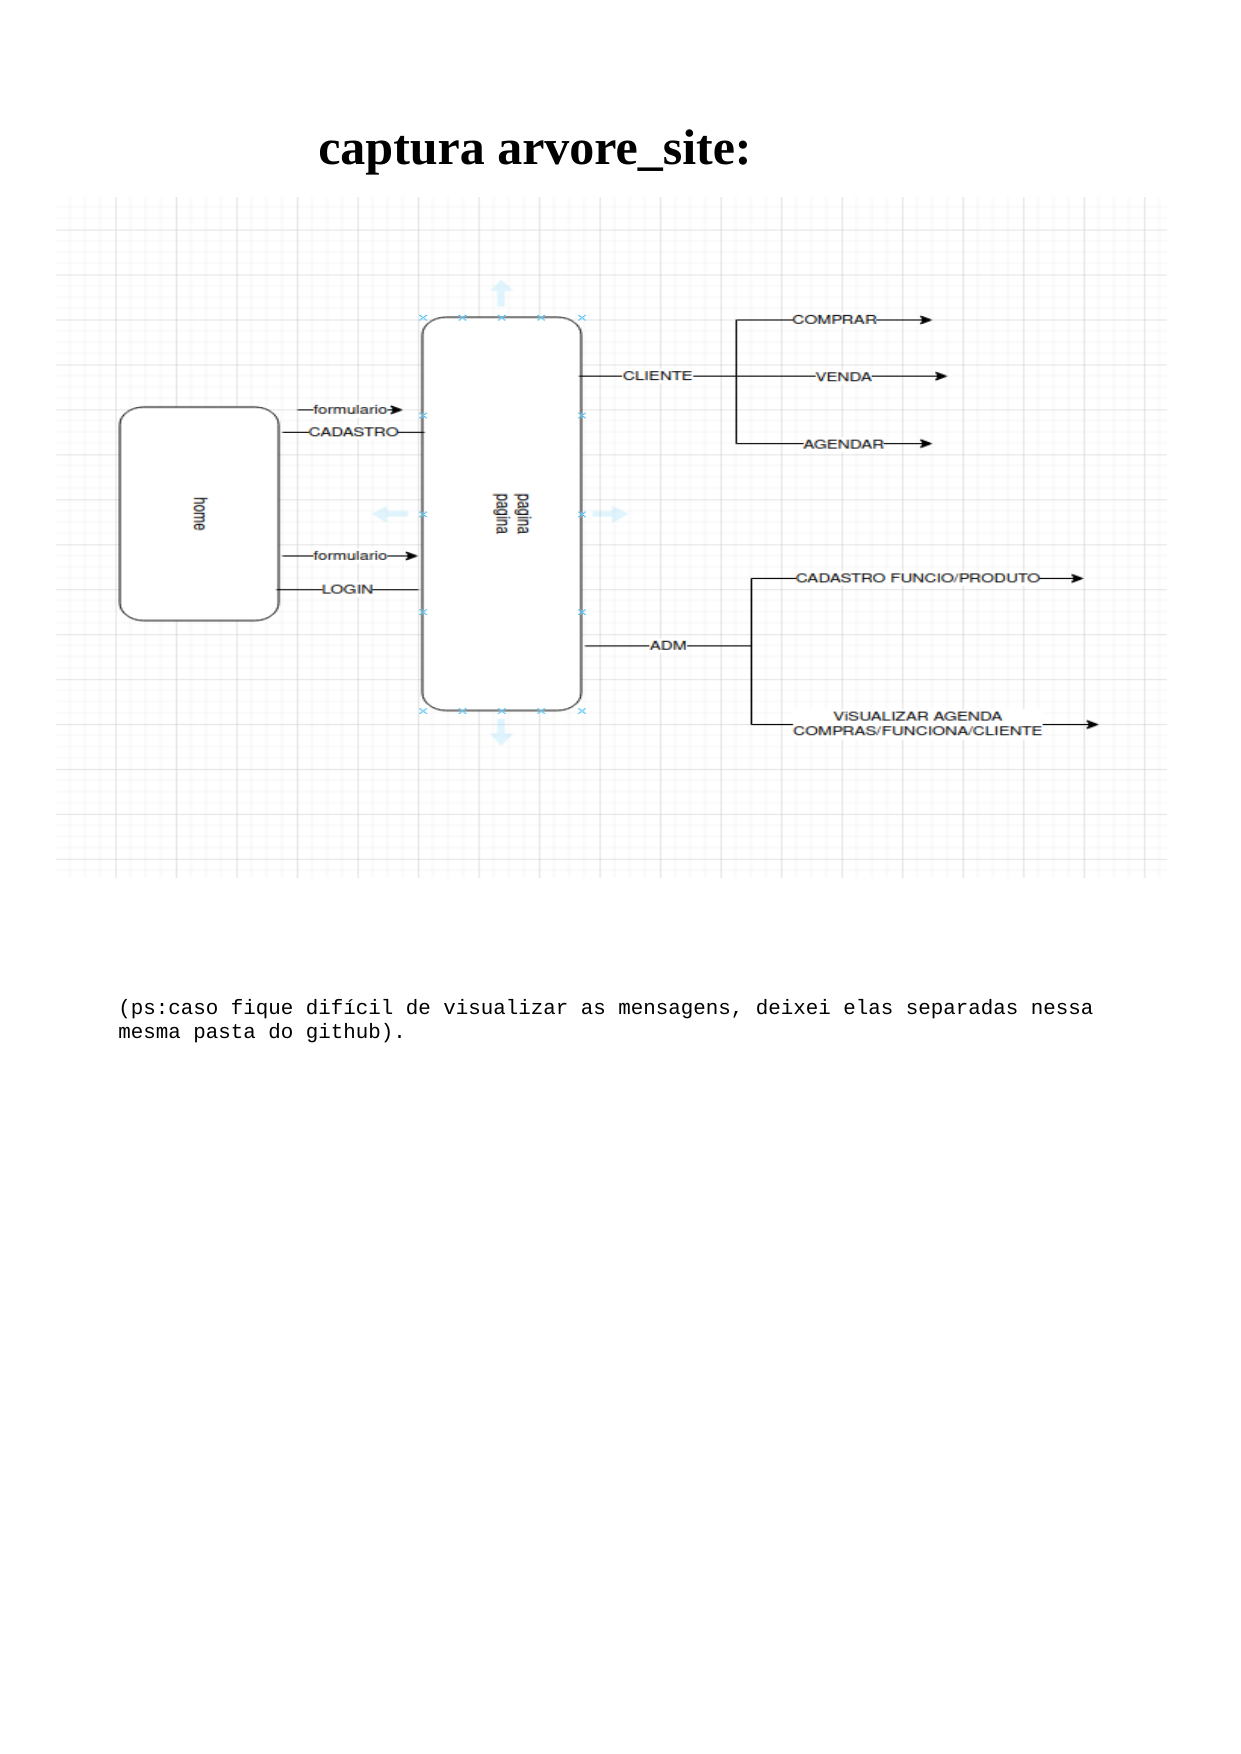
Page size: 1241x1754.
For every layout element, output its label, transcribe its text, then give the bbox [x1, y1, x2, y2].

text (ps:caso fique difícil de visualizar as mensagens, deixei elas separadas nessa mesma pasta do github). [118, 997, 1122, 1045]
picture [55, 197, 1167, 878]
subtitle captura arvore_site: [118, 118, 1122, 176]
